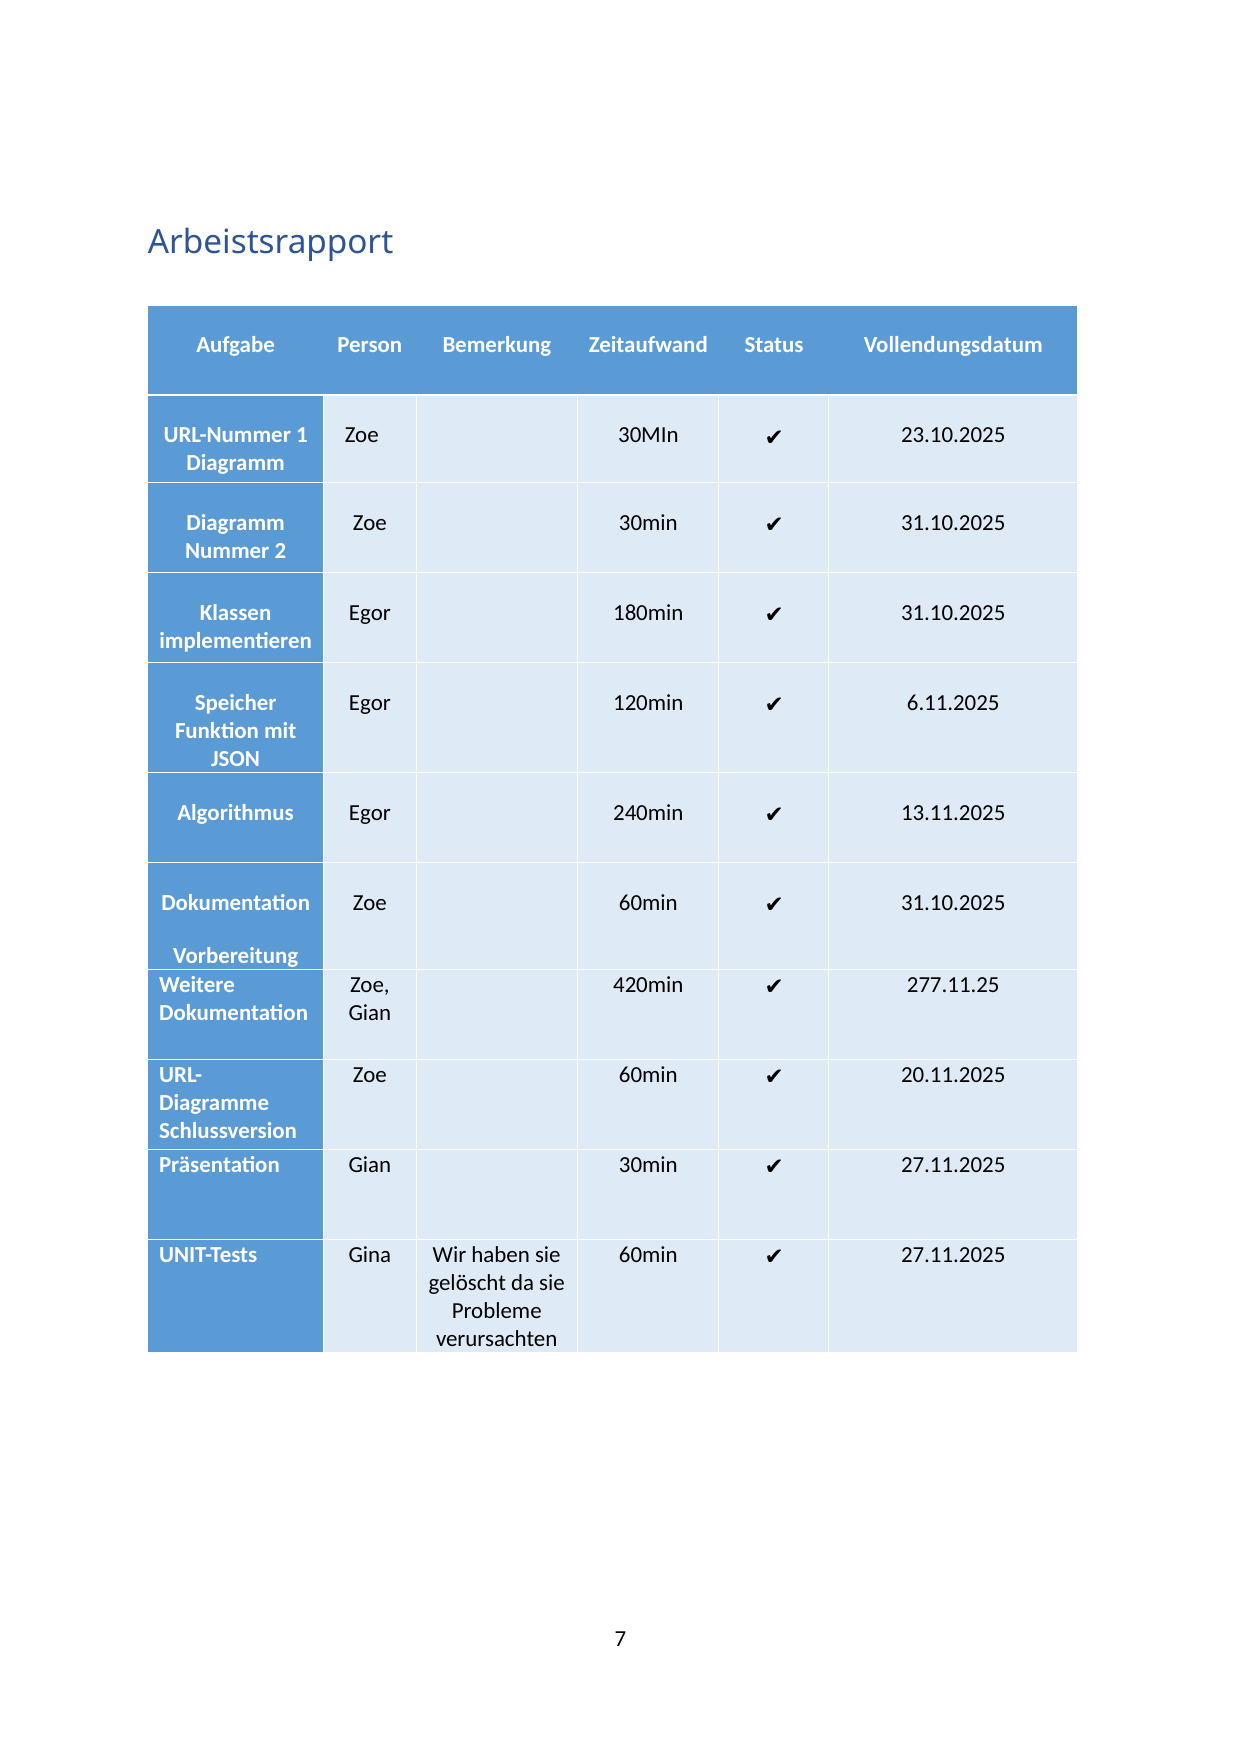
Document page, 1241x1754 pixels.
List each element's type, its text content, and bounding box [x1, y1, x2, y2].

table_cell Präsentation [148, 1150, 323, 1239]
table_cell Zoe [324, 483, 416, 572]
table_cell Zoe, Gian [324, 970, 416, 1059]
table_header Aufgabe [148, 306, 323, 394]
table_cell ✔️ [719, 863, 828, 969]
table_cell 27.11.2025 [829, 1150, 1077, 1239]
table_cell ✔️ [719, 663, 828, 772]
table_cell ✔️ [719, 1150, 828, 1239]
table_cell 30min [578, 483, 718, 572]
table_cell ✔️ [719, 573, 828, 662]
table_cell Speicher Funktion mit JSON [148, 663, 323, 772]
table_cell Egor [324, 573, 416, 662]
table_cell 60min [578, 863, 718, 969]
table_cell Gina [324, 1240, 416, 1352]
table_cell 60min [578, 1060, 718, 1149]
table_cell 20.11.2025 [829, 1060, 1077, 1149]
table_cell 13.11.2025 [829, 773, 1077, 862]
table_cell Weitere Dokumentation [148, 970, 323, 1059]
table_cell ✔️ [719, 483, 828, 572]
table_cell 420min [578, 970, 718, 1059]
table_cell URL-Diagramme Schlussversion [148, 1060, 323, 1149]
table_cell [417, 863, 577, 969]
table_header Bemerkung [416, 306, 577, 394]
table_cell 31.10.2025 [829, 483, 1077, 572]
table_cell [417, 1060, 577, 1149]
table_cell 30MIn [578, 396, 718, 482]
table_cell Egor [324, 773, 416, 862]
table_cell Wir haben sie gelöscht da sie Probleme verursachten [417, 1240, 577, 1352]
table_header Status [719, 306, 829, 394]
table_cell Zoe [324, 1060, 416, 1149]
table_cell Zoe [324, 863, 416, 969]
table_cell ✔️ [719, 396, 828, 482]
table_cell URL-Nummer 1 Diagramm [148, 396, 323, 482]
table_cell UNIT-Tests [148, 1240, 323, 1352]
table_cell 120min [578, 663, 718, 772]
table_cell 6.11.2025 [829, 663, 1077, 772]
table_cell 27.11.2025 [829, 1240, 1077, 1352]
table_header Person [323, 306, 416, 394]
table_cell 31.10.2025 [829, 573, 1077, 662]
table_cell 277.11.25 [829, 970, 1077, 1059]
table_header Vollendungsdatum [829, 306, 1077, 394]
table_cell ✔️ [719, 773, 828, 862]
table_cell Egor [324, 663, 416, 772]
table_cell [417, 663, 577, 772]
table_cell [417, 1150, 577, 1239]
table_cell ✔️ [719, 1240, 828, 1352]
subtitle Arbeistsrapport [148, 218, 1093, 263]
table_cell Dokumentation Vorbereitung [148, 863, 323, 969]
table_cell [417, 483, 577, 572]
table_cell 30min [578, 1150, 718, 1239]
table_cell Diagramm Nummer 2 [148, 483, 323, 572]
table_header Zeitaufwand [577, 306, 719, 394]
table_cell 31.10.2025 [829, 863, 1077, 969]
table_cell Algorithmus [148, 773, 323, 862]
table_cell ✔️ [719, 970, 828, 1059]
table_cell [417, 773, 577, 862]
table_cell [417, 970, 577, 1059]
table_cell Klassen implementieren [148, 573, 323, 662]
table_cell Zoe [324, 396, 416, 482]
table_cell [417, 396, 577, 482]
table_cell 180min [578, 573, 718, 662]
table_cell ✔️ [719, 1060, 828, 1149]
table_cell Gian [324, 1150, 416, 1239]
table_cell 23.10.2025 [829, 396, 1077, 482]
table_cell 240min [578, 773, 718, 862]
table_cell 60min [578, 1240, 718, 1352]
table_cell [417, 573, 577, 662]
